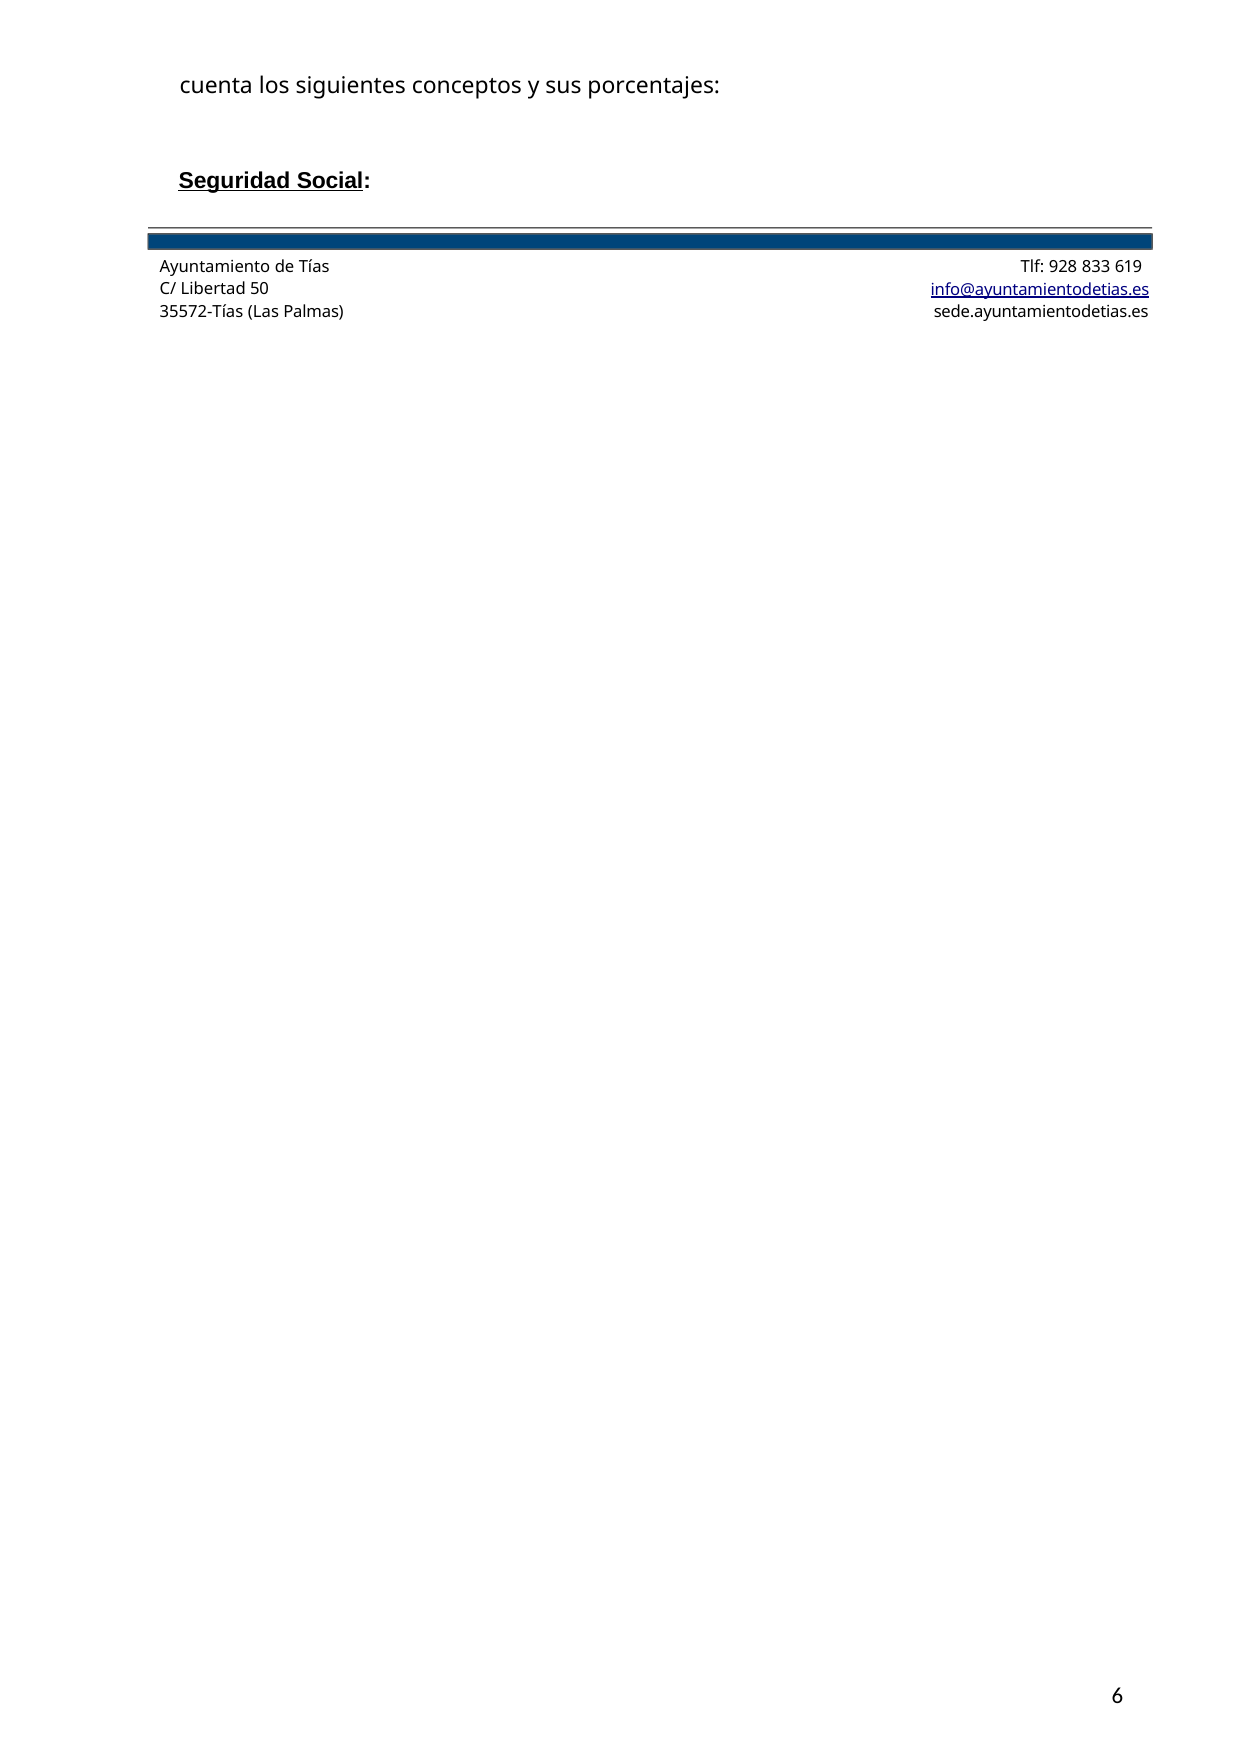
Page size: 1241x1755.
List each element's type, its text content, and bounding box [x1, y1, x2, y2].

text Tlf: 928 833 619 [1020, 254, 1167, 277]
text info@ayuntamientodetias.es sede.ayuntamientodetias.es [930, 277, 1167, 323]
text Ayuntamiento de Tías C/ Libertad 50 [159, 254, 334, 300]
subtitle Seguridad Social: [178, 167, 1167, 193]
text cuenta los siguientes conceptos y sus porcentajes: [178, 69, 1123, 100]
text 35572-Tías (Las Palmas) [159, 300, 351, 323]
